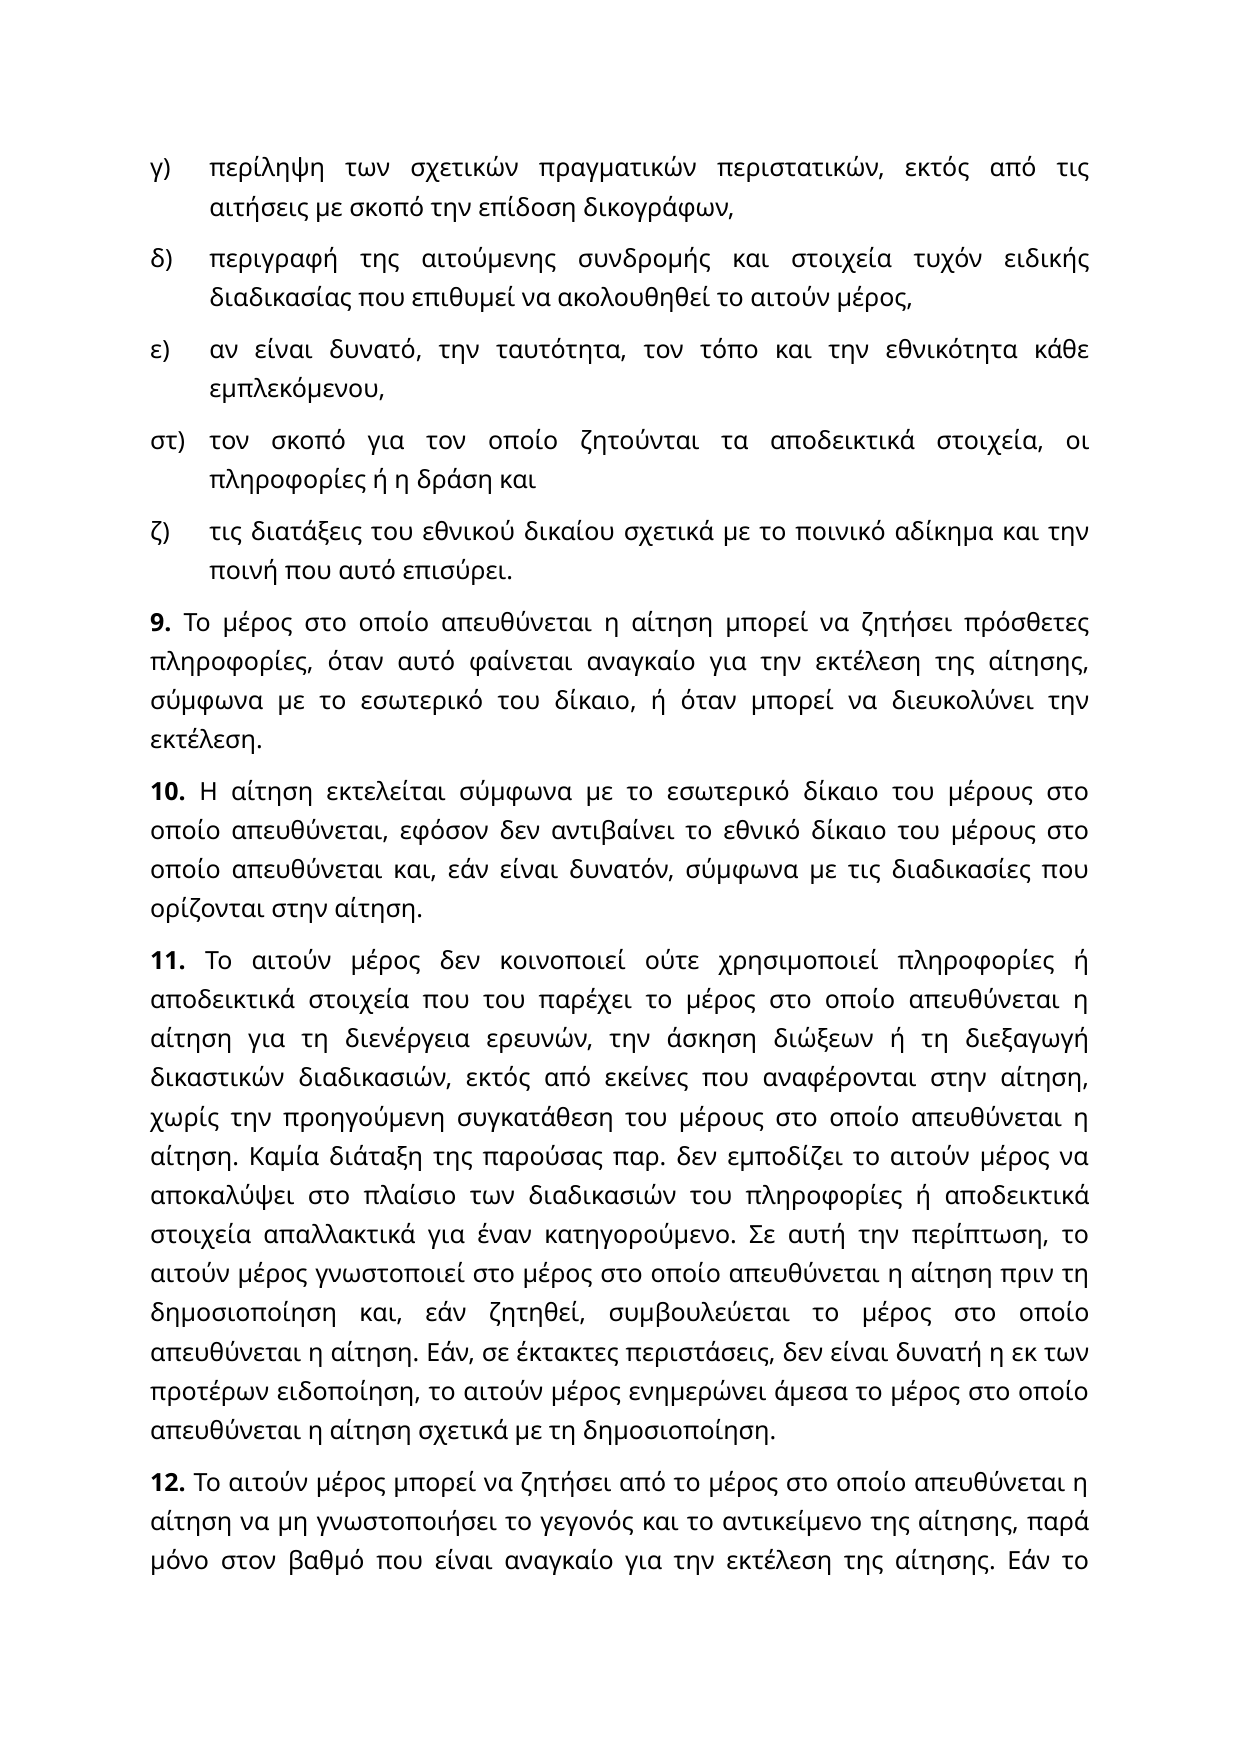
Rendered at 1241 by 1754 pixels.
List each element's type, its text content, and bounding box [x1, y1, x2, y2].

text 12. Το αιτούν μέρος μπορεί να ζητήσει από το μέρος στο οποίο απευθύνεται η αίτηση να μη γνωστοποιήσει το γεγονός και το αντικείμενο της αίτησης, παρά μόνο στον βαθμό που είναι αναγκαίο για την εκτέλεση της αίτησης. Εάν το [150, 1464, 1090, 1577]
list στ) τον σκοπό για τον οποίο ζητούνται τα αποδεικτικά στοιχεία, οι πληροφορίες ή η δράση και [150, 422, 1090, 496]
list γ) περίληψη των σχετικών πραγματικών περιστατικών, εκτός από τις αιτήσεις με σκοπό την επίδοση δικογράφων, [150, 150, 1090, 223]
list ζ) τις διατάξεις του εθνικού δικαίου σχετικά με το ποινικό αδίκημα και την ποινή που αυτό επισύρει. [150, 513, 1090, 587]
text 9. Το μέρος στο οποίο απευθύνεται η αίτηση μπορεί να ζητήσει πρόσθετες πληροφορίες, όταν αυτό φαίνεται αναγκαίο για την εκτέλεση της αίτησης, σύμφωνα με το εσωτερικό του δίκαιο, ή όταν μπορεί να διευκολύνει την εκτέλεση. [150, 604, 1090, 756]
text 10. Η αίτηση εκτελείται σύμφωνα με το εσωτερικό δίκαιο του μέρους στο οποίο απευθύνεται, εφόσον δεν αντιβαίνει το εθνικό δίκαιο του μέρους στο οποίο απευθύνεται και, εάν είναι δυνατόν, σύμφωνα με τις διαδικασίες που ορίζονται στην αίτηση. [150, 773, 1090, 925]
text 11. Το αιτούν μέρος δεν κοινοποιεί ούτε χρησιμοποιεί πληροφορίες ή αποδεικτικά στοιχεία που του παρέχει το μέρος στο οποίο απευθύνεται η αίτηση για τη διενέργεια ερευνών, την άσκηση διώξεων ή τη διεξαγωγή δικαστικών διαδικασιών, εκτός από εκείνες που αναφέρονται στην αίτηση, χωρίς την προηγούμενη συγκατάθεση του μέρους στο οποίο απευθύνεται η αίτηση. Καμία διάταξη της παρούσας παρ. δεν εμποδίζει το αιτούν μέρος να αποκαλύψει στο πλαίσιο των διαδικασιών του πληροφορίες ή αποδεικτικά στοιχεία απαλλακτικά για έναν κατηγορούμενο. Σε αυτή την περίπτωση, το αιτούν μέρος γνωστοποιεί στο μέρος στο οποίο απευθύνεται η αίτηση πριν τη δημοσιοποίηση και, εάν ζητηθεί, συμβουλεύεται το μέρος στο οποίο απευθύνεται η αίτηση. Εάν, σε έκτακτες περιστάσεις, δεν είναι δυνατή η εκ των προτέρων ειδοποίηση, το αιτούν μέρος ενημερώνει άμεσα το μέρος στο οποίο απευθύνεται η αίτηση σχετικά με τη δημοσιοποίηση. [150, 942, 1090, 1447]
list δ) περιγραφή της αιτούμενης συνδρομής και στοιχεία τυχόν ειδικής διαδικασίας που επιθυμεί να ακολουθηθεί το αιτούν μέρος, [150, 241, 1090, 314]
list ε) αν είναι δυνατό, την ταυτότητα, τον τόπο και την εθνικότητα κάθε εμπλεκόμενου, [150, 332, 1090, 405]
